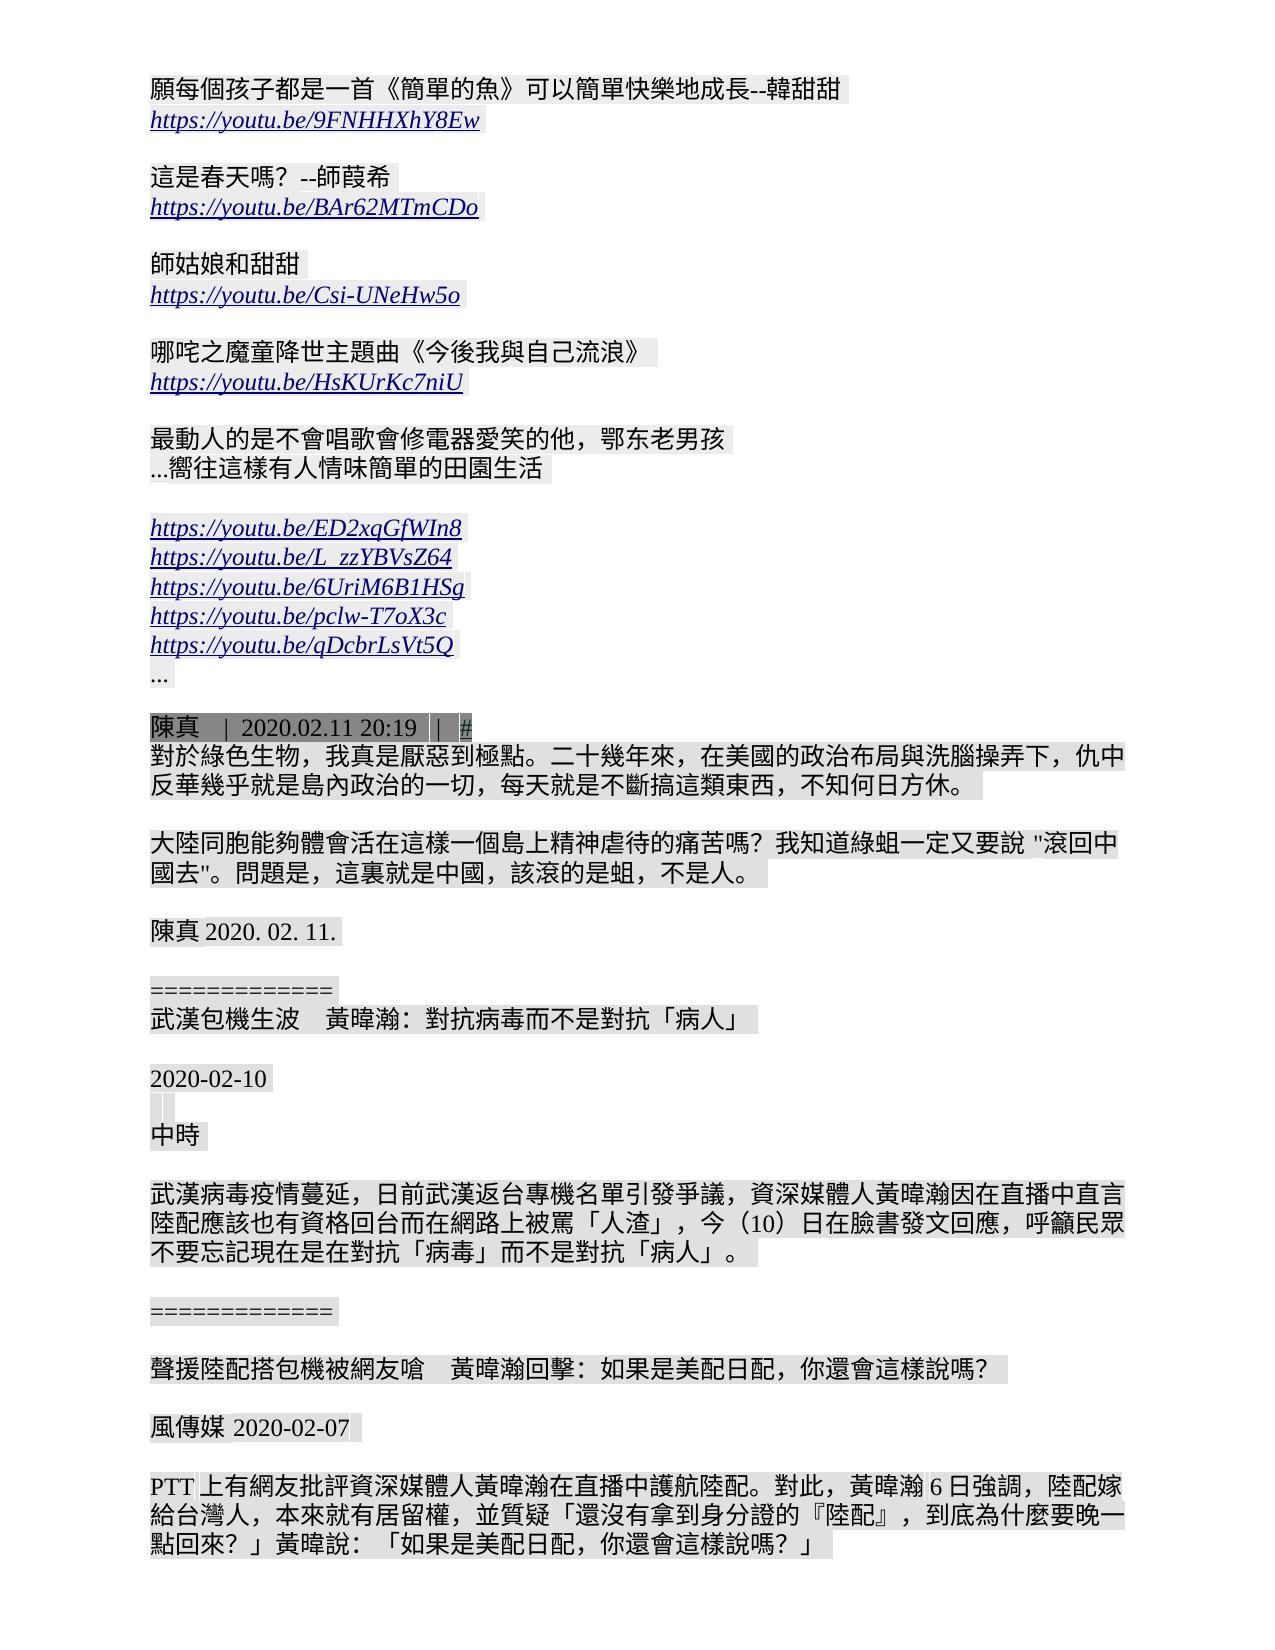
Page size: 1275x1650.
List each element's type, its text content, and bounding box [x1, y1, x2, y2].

text 願每個孩子都是一首《簡單的魚》可以簡單快樂地成長--韓甜甜 https://youtu.be/9FNHHXhY8Ew 這是春天嗎？--師葭希 https://youtu.be/BAr62MTmCDo 師姑娘和甜甜 https://youtu.be/Csi-UNeHw5o 哪咤之魔童降世主題曲《今後我與自己流浪》 https://youtu.be/HsKUrKc7niU 最動人的是不會唱歌會修電器愛笑的他，鄂东老男孩 ...嚮往這樣有人情味簡單的田園生活 https://youtu.be/ED2xqGfWIn8 https://youtu.be/L_zzYBVsZ64 https://youtu.be/6UriM6B1HSg https://youtu.be/pclw-T7oX3c https://youtu.be/qDcbrLsVt5Q ... [150, 75, 1125, 688]
text 對於綠色生物，我真是厭惡到極點。二十幾年來，在美國的政治布局與洗腦操弄下，仇中反華幾乎就是島內政治的一切，每天就是不斷搞這類東西，不知何日方休。 大陸同胞能夠體會活在這樣一個島上精神虐待的痛苦嗎？我知道綠蛆一定又要說 "滾回中國去"。問題是，這裏就是中國，該滾的是蛆，不是人。 陳真2020. 02. 11. ============= 武漢包機生波 黃暐瀚：對抗病毒而不是對抗「病人」 2020-02-10 中時 武漢病毒疫情蔓延，日前武漢返台專機名單引發爭議，資深媒體人黃暐瀚因在直播中直言陸配應該也有資格回台而在網路上被罵「人渣」，今（10）日在臉書發文回應，呼籲民眾不要忘記現在是在對抗「病毒」而不是對抗「病人」。 ============= 聲援陸配搭包機被網友嗆 黃暐瀚回擊：如果是美配日配，你還會這樣說嗎？ 風傳媒 2020-02-07 PTT上有網友批評資深媒體人黃暐瀚在直播中護航陸配。對此，黃暐瀚6日強調，陸配嫁給台灣人，本來就有居留權，並質疑「還沒有拿到身分證的『陸配』，到底為什麼要晚一點回來？」黃暐說：「如果是美配日配，你還會這樣說嗎？」 [150, 742, 1125, 1559]
text 陳真 | 2020.02.11 20:19 | # [150, 713, 1125, 742]
